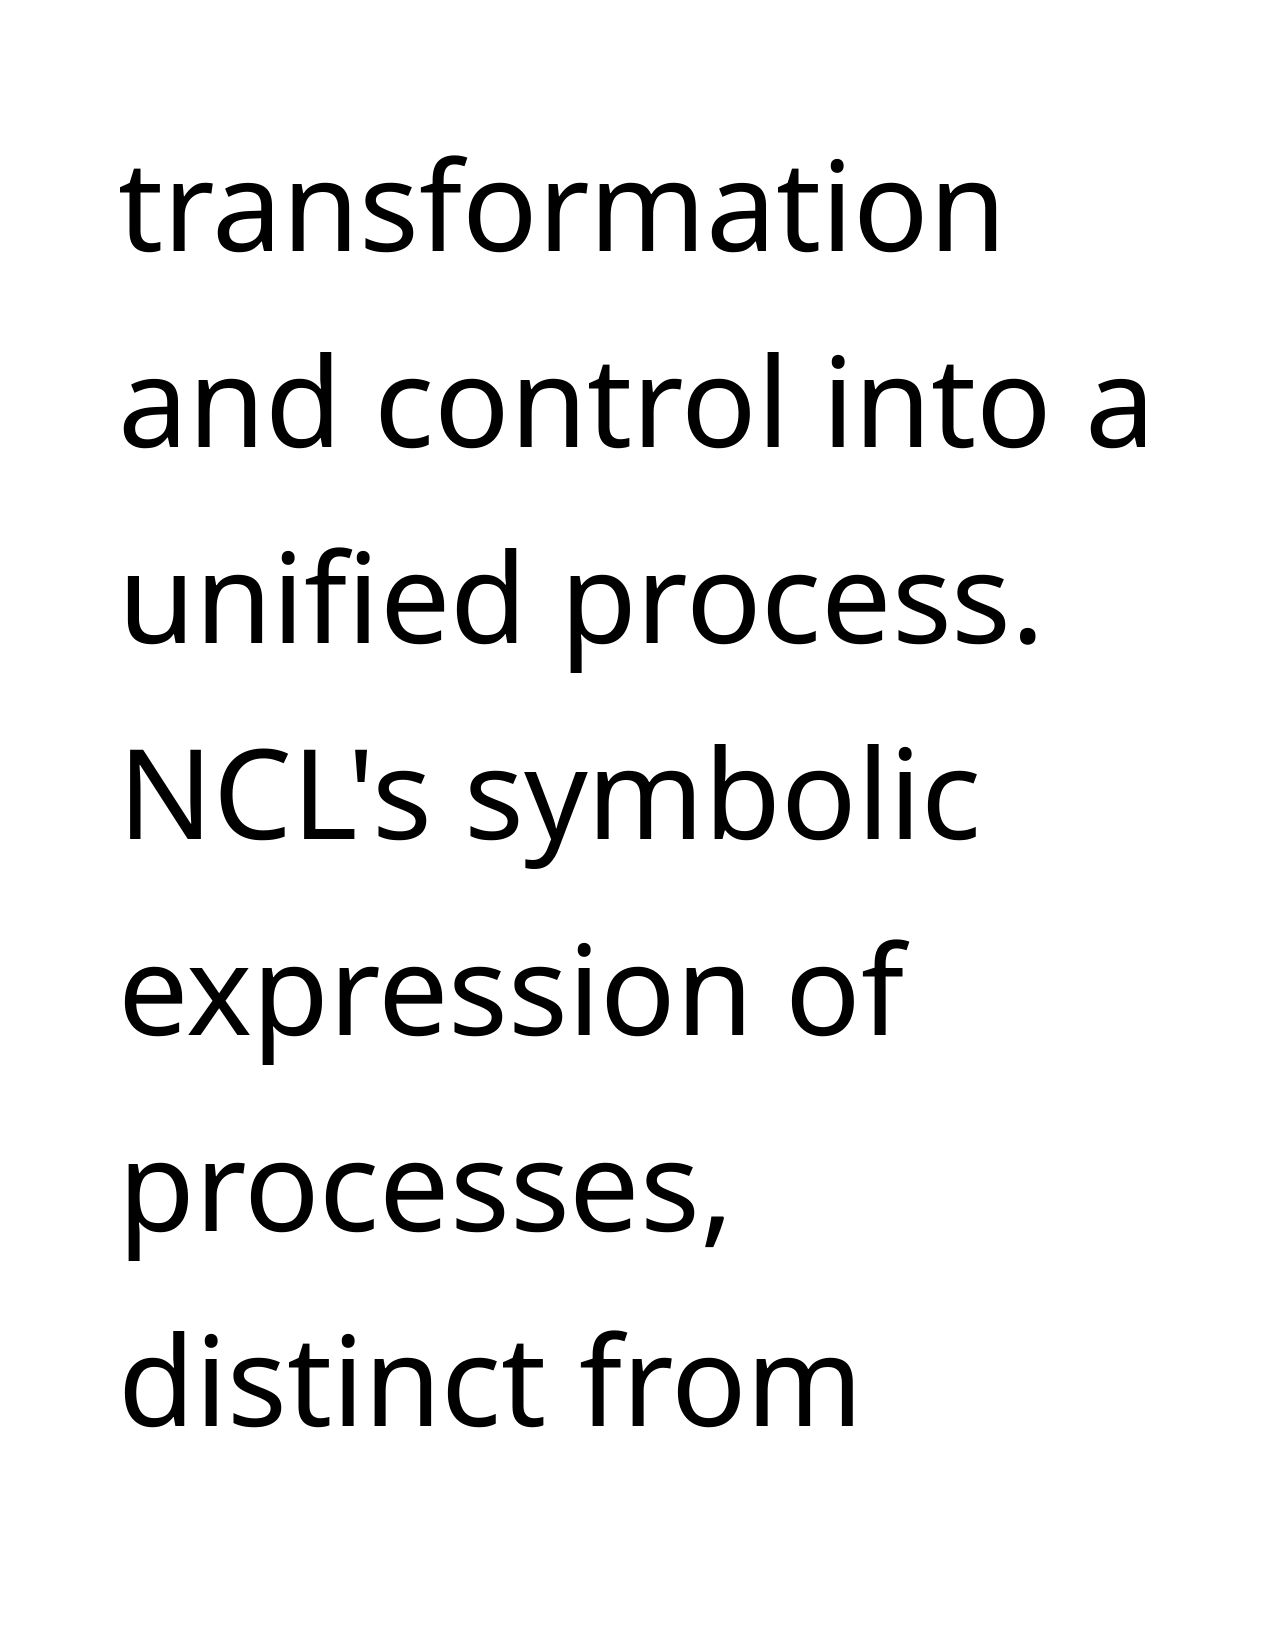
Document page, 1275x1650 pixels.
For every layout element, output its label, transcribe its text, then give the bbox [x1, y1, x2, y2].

text transformation and control into a unified process. NCL's symbolic expression of processes, distinct from [118, 118, 1157, 1463]
